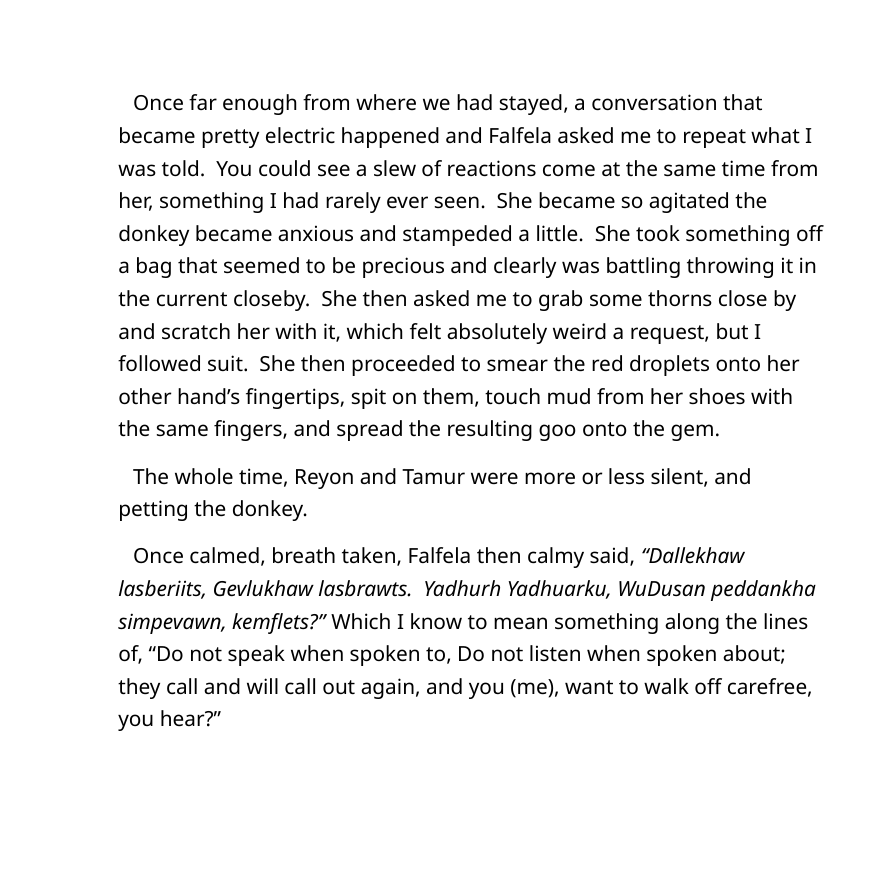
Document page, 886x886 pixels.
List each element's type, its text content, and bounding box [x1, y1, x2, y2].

text Once far enough from where we had stayed, a conversation that became pretty electric happened and Falfela asked me to repeat what I was told. You could see a slew of reactions come at the same time from her, something I had rarely ever seen. She became so agitated the donkey became anxious and stampeded a little. She took something off a bag that seemed to be precious and clearly was battling throwing it in the current closeby. She then asked me to grab some thorns close by and scratch her with it, which felt absolutely weird a request, but I followed suit. She then proceeded to smear the red droplets onto her other hand’s fingertips, spit on them, touch mud from her shoes with the same fingers, and spread the resulting goo onto the gem. [118, 88, 827, 443]
text Once calmed, breath taken, Falfela then calmy said, “Dallekhaw lasberiits, Gevlukhaw lasbrawts. Yadhurh Yadhuarku, WuDusan peddankha simpevawn, kemflets?” Which I know to mean something along the lines of, “Do not speak when spoken to, Do not listen when spoken about; they call and will call out again, and you (me), want to walk off carefree, you hear?” [118, 542, 827, 733]
text The whole time, Reyon and Tamur were more or less silent, and petting the donkey. [118, 462, 827, 523]
